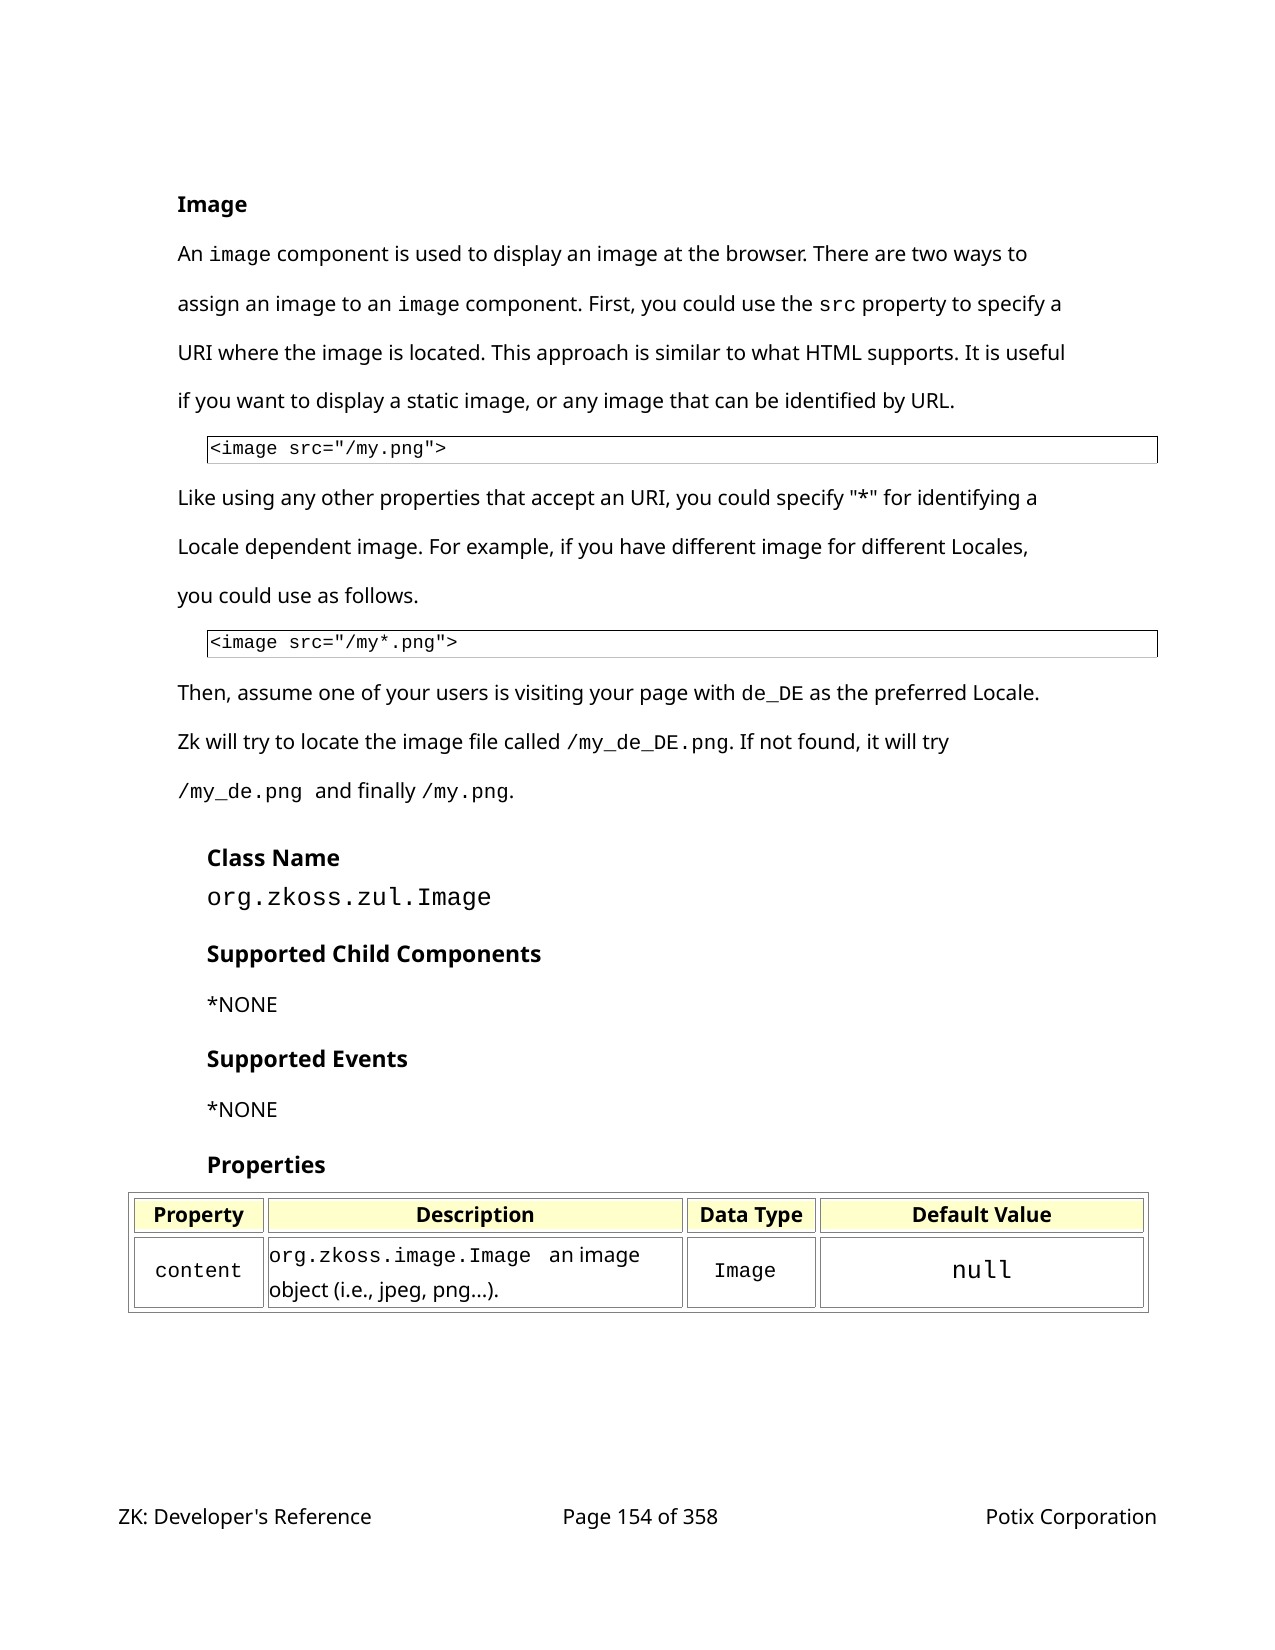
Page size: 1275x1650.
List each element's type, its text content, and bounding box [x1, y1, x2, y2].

text *NONE [207, 990, 1157, 1018]
table_cell org.zkoss.image.Image an image object (i.e., jpeg, png...). [266, 1232, 685, 1307]
text <image src="/my.png"> [208, 437, 1157, 463]
text org.zkoss.zul.Image [207, 885, 1157, 913]
text *NONE [207, 1095, 1157, 1123]
text Locale dependent image. For example, if you have different image for different Locales, [177, 532, 1157, 561]
text Then, assume one of your users is visiting your page with de_DE as the preferred Locale. [177, 678, 1157, 706]
table_header Data Type [685, 1193, 817, 1232]
text Zk will try to locate the image file called /my_de_DE.png. If not found, it will try [177, 727, 1157, 756]
subtitle Supported Child Components [207, 938, 1157, 969]
table_header Property [131, 1193, 266, 1232]
subtitle Class Name [207, 841, 1157, 873]
text URI where the image is located. This approach is similar to what HTML supports. It is useful [177, 338, 1157, 366]
table_header Description [266, 1193, 685, 1232]
table_cell Image [685, 1232, 817, 1307]
table_cell null [818, 1232, 1146, 1307]
subtitle Image [177, 189, 1157, 219]
text you could use as follows. [177, 581, 1157, 609]
text /my_de.png and finally /my.png. [177, 776, 1157, 805]
table_cell content [131, 1232, 266, 1307]
text <image src="/my*.png"> [208, 631, 1157, 657]
text An image component is used to display an image at the browser. There are two ways to [177, 239, 1157, 268]
subtitle Supported Events [207, 1043, 1157, 1075]
subtitle Properties [207, 1148, 1157, 1180]
text assign an image to an image component. First, you could use the src property to specify a [177, 289, 1157, 317]
table_header Default Value [818, 1193, 1146, 1232]
text if you want to display a static image, or any image that can be identified by URL. [177, 387, 1157, 415]
text Like using any other properties that accept an URI, you could specify "*" for identifying a [177, 483, 1157, 512]
